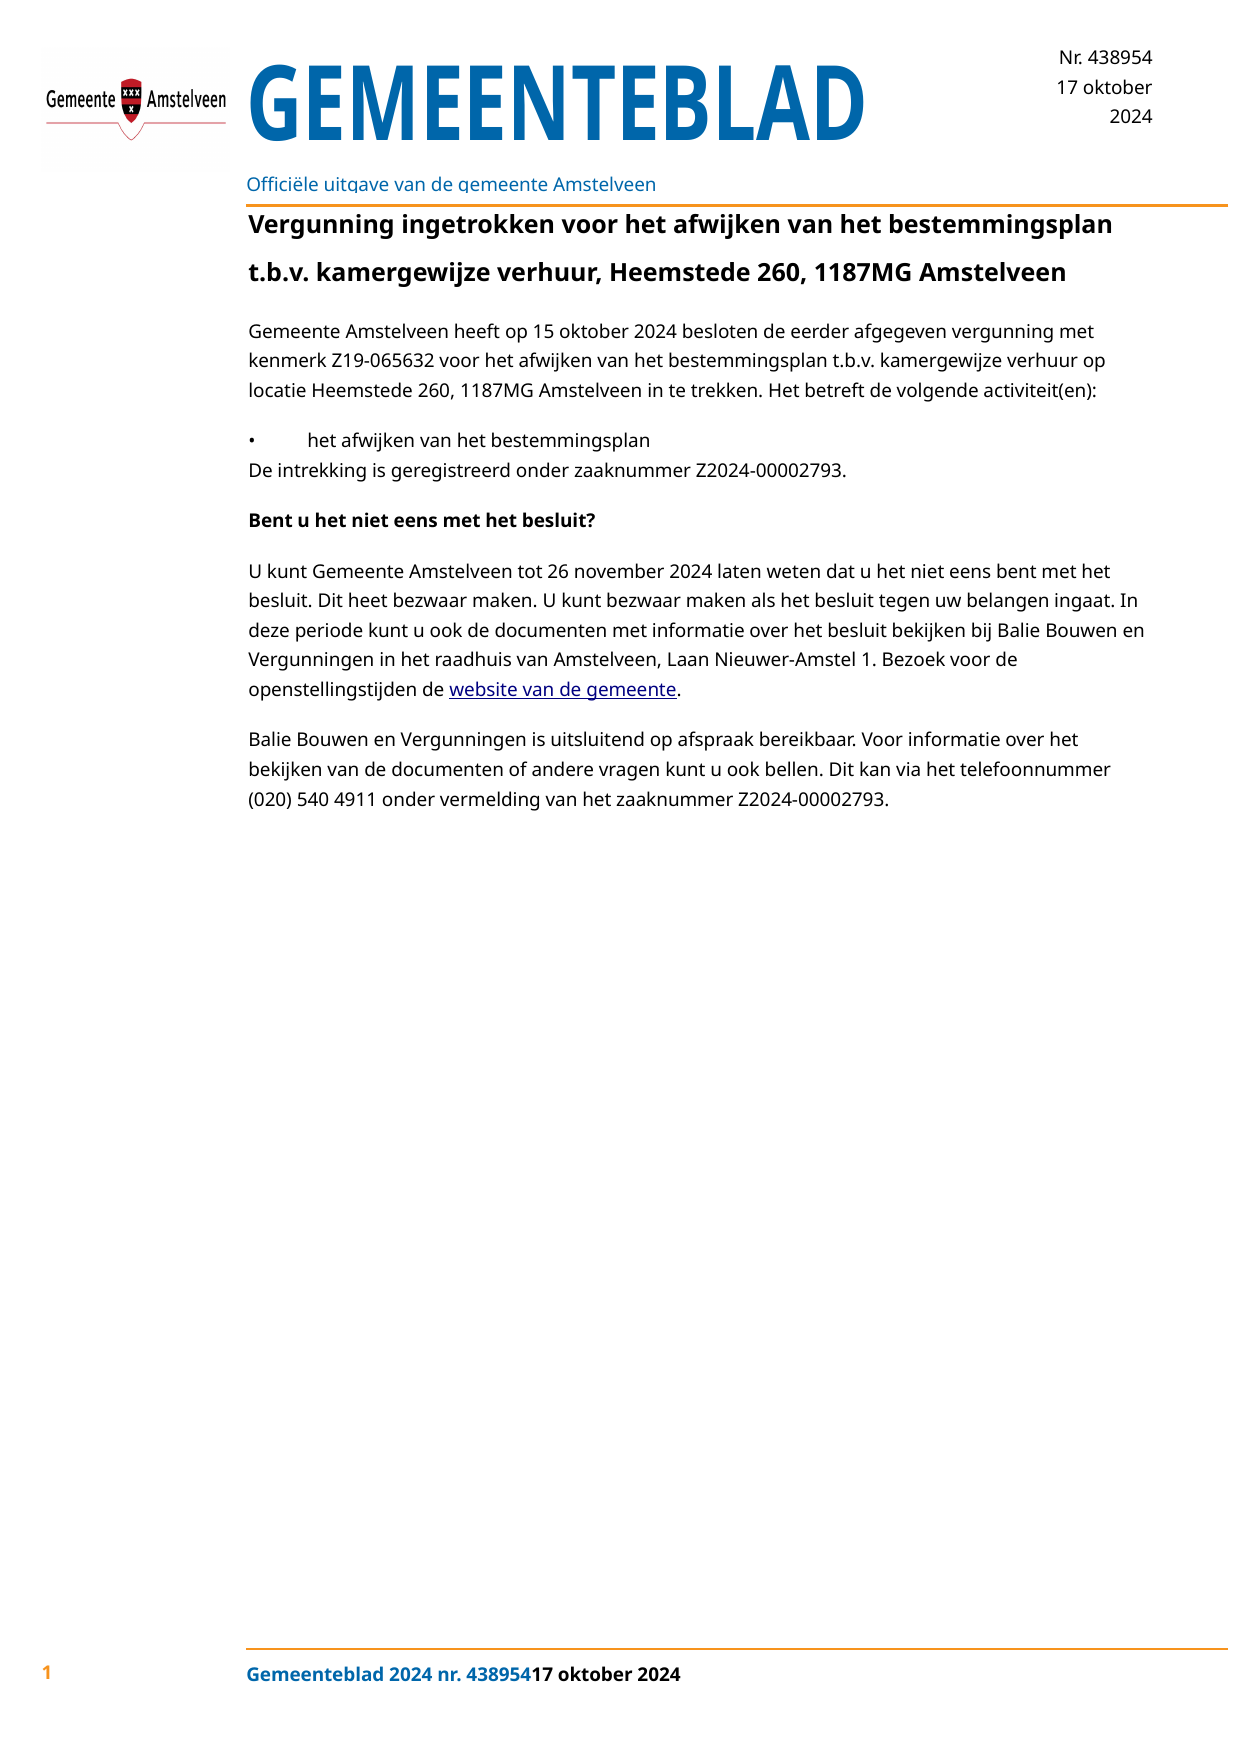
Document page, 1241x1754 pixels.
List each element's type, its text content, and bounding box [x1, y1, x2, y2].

text Balie Bouwen en Vergunningen is uitsluitend op afspraak bereikbaar. Voor informatie over het bekijken van de documenten of andere vragen kunt u ook bellen. Dit kan via het telefoonnummer (020) 540 4911 onder vermelding van het zaaknummer Z2024-00002793. [248, 727, 1152, 812]
text Bent u het niet eens met het besluit? [248, 507, 1152, 533]
text Gemeente Amstelveen heeft op 15 oktober 2024 besloten de eerder afgegeven vergunning met kenmerk Z19-065632 voor het afwijken van het bestemmingsplan t.b.v. kamergewijze verhuur op locatie Heemstede 260, 1187MG Amstelveen in te trekken. Het betreft de volgende activiteit(en): [248, 318, 1152, 403]
text Vergunning ingetrokken voor het afwijken van het bestemmingsplan t.b.v. kamergewijze verhuur, Heemstede 260, 1187MG Amstelveen [248, 207, 1152, 288]
text U kunt Gemeente Amstelveen tot 26 november 2024 laten weten dat u het niet eens bent met het besluit. Dit heet bezwaar maken. U kunt bezwaar maken als het besluit tegen uw belangen ingaat. In deze periode kunt u ook de documenten met informatie over het besluit bekijken bij Balie Bouwen en Vergunningen in het raadhuis van Amstelveen, Laan Nieuwer-Amstel 1. Bezoek voor de openstellingstijden de website van de gemeente. [248, 558, 1152, 702]
text De intrekking is geregistreerd onder zaaknummer Z2024-00002793. [248, 457, 1152, 483]
picture [41, 47, 231, 172]
list het afwijken van het bestemmingsplan [248, 427, 1152, 453]
